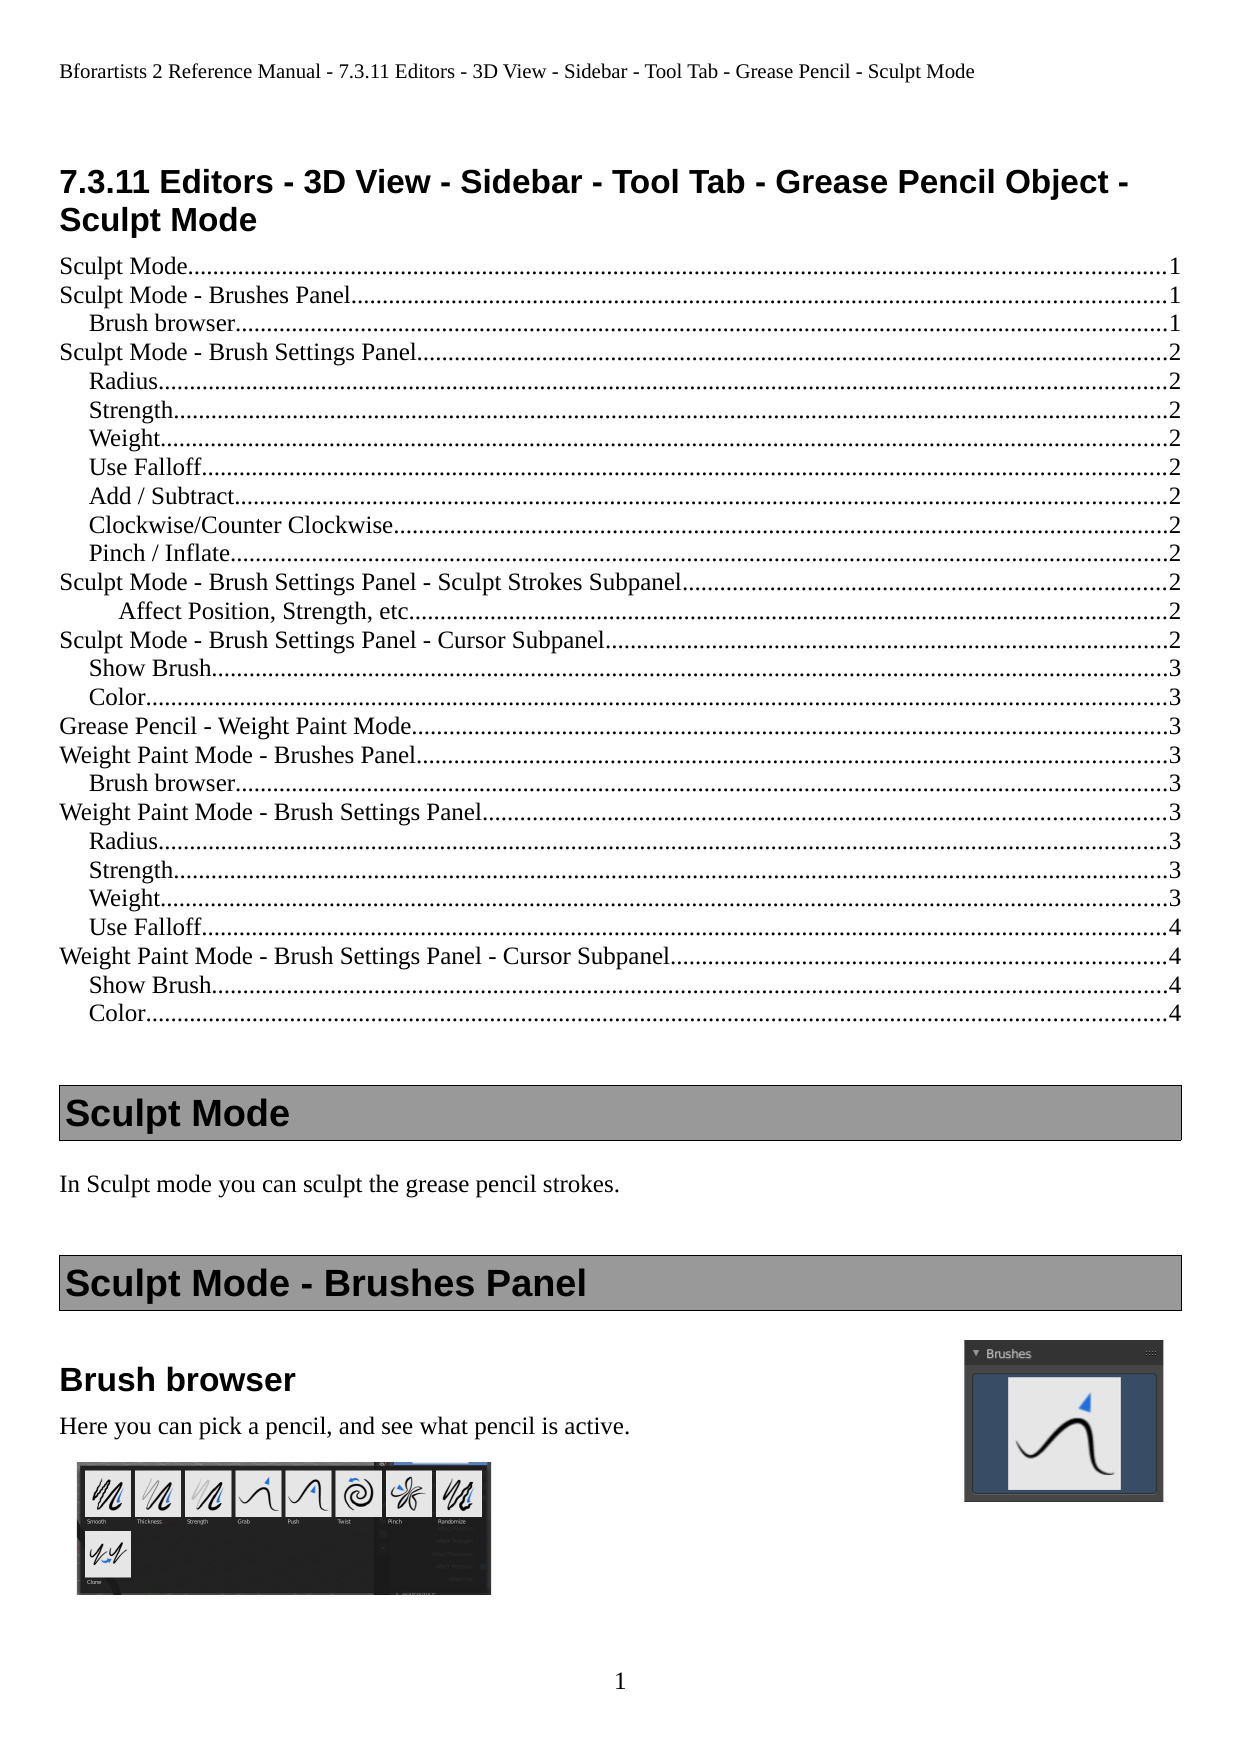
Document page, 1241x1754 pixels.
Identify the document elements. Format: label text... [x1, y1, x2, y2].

text Radius 2 [88, 366, 1181, 395]
text Weight Paint Mode - Brushes Panel 3 [59, 740, 1181, 768]
subtitle [1164, 1360, 1181, 1399]
picture [76, 1462, 492, 1595]
subtitle 7.3.11 Editors - 3D View - Sidebar - Tool Tab - Grease Pencil Object - Sculpt Mode [59, 162, 1181, 238]
text Sculpt Mode - Brush Settings Panel - Sculpt Strokes Subpanel 2 [59, 567, 1181, 596]
text Radius 3 [88, 826, 1181, 855]
table_header Sculpt Mode [60, 1086, 1181, 1140]
text Weight Paint Mode - Brush Settings Panel 3 [59, 797, 1181, 826]
text Color 4 [88, 998, 1181, 1027]
text Strength 2 [88, 395, 1181, 423]
text Show Brush 3 [88, 653, 1181, 682]
text Weight 3 [88, 883, 1181, 912]
text Here you can pick a pencil, and see what pencil is active. [59, 1411, 964, 1440]
text Add / Subtract 2 [88, 481, 1181, 510]
text Use Falloff 2 [88, 452, 1181, 481]
text Affect Position, Strength, etc. 2 [118, 596, 1181, 625]
text Sculpt Mode - Brush Settings Panel - Cursor Subpanel 2 [59, 625, 1181, 653]
picture [964, 1340, 1164, 1502]
text Weight Paint Mode - Brush Settings Panel - Cursor Subpanel 4 [59, 941, 1181, 970]
text Weight 2 [88, 423, 1181, 452]
text In Sculpt mode you can sculpt the grease pencil strokes. [59, 1169, 1181, 1198]
text Pinch / Inflate 2 [88, 538, 1181, 567]
text Color 3 [88, 682, 1181, 711]
table_header Sculpt Mode - Brushes Panel [60, 1256, 1181, 1310]
text Clockwise/Counter Clockwise 2 [88, 510, 1181, 538]
text Brush browser 1 [88, 308, 1181, 337]
subtitle Brush browser [59, 1360, 964, 1399]
text Show Brush 4 [88, 970, 1181, 998]
text Sculpt Mode - Brushes Panel 1 [59, 280, 1181, 308]
text Brush browser 3 [88, 768, 1181, 797]
text Strength 3 [88, 855, 1181, 883]
text Grease Pencil - Weight Paint Mode 3 [59, 711, 1181, 740]
text Use Falloff 4 [88, 912, 1181, 941]
text Sculpt Mode 1 [59, 251, 1181, 280]
text Sculpt Mode - Brush Settings Panel 2 [59, 337, 1181, 366]
